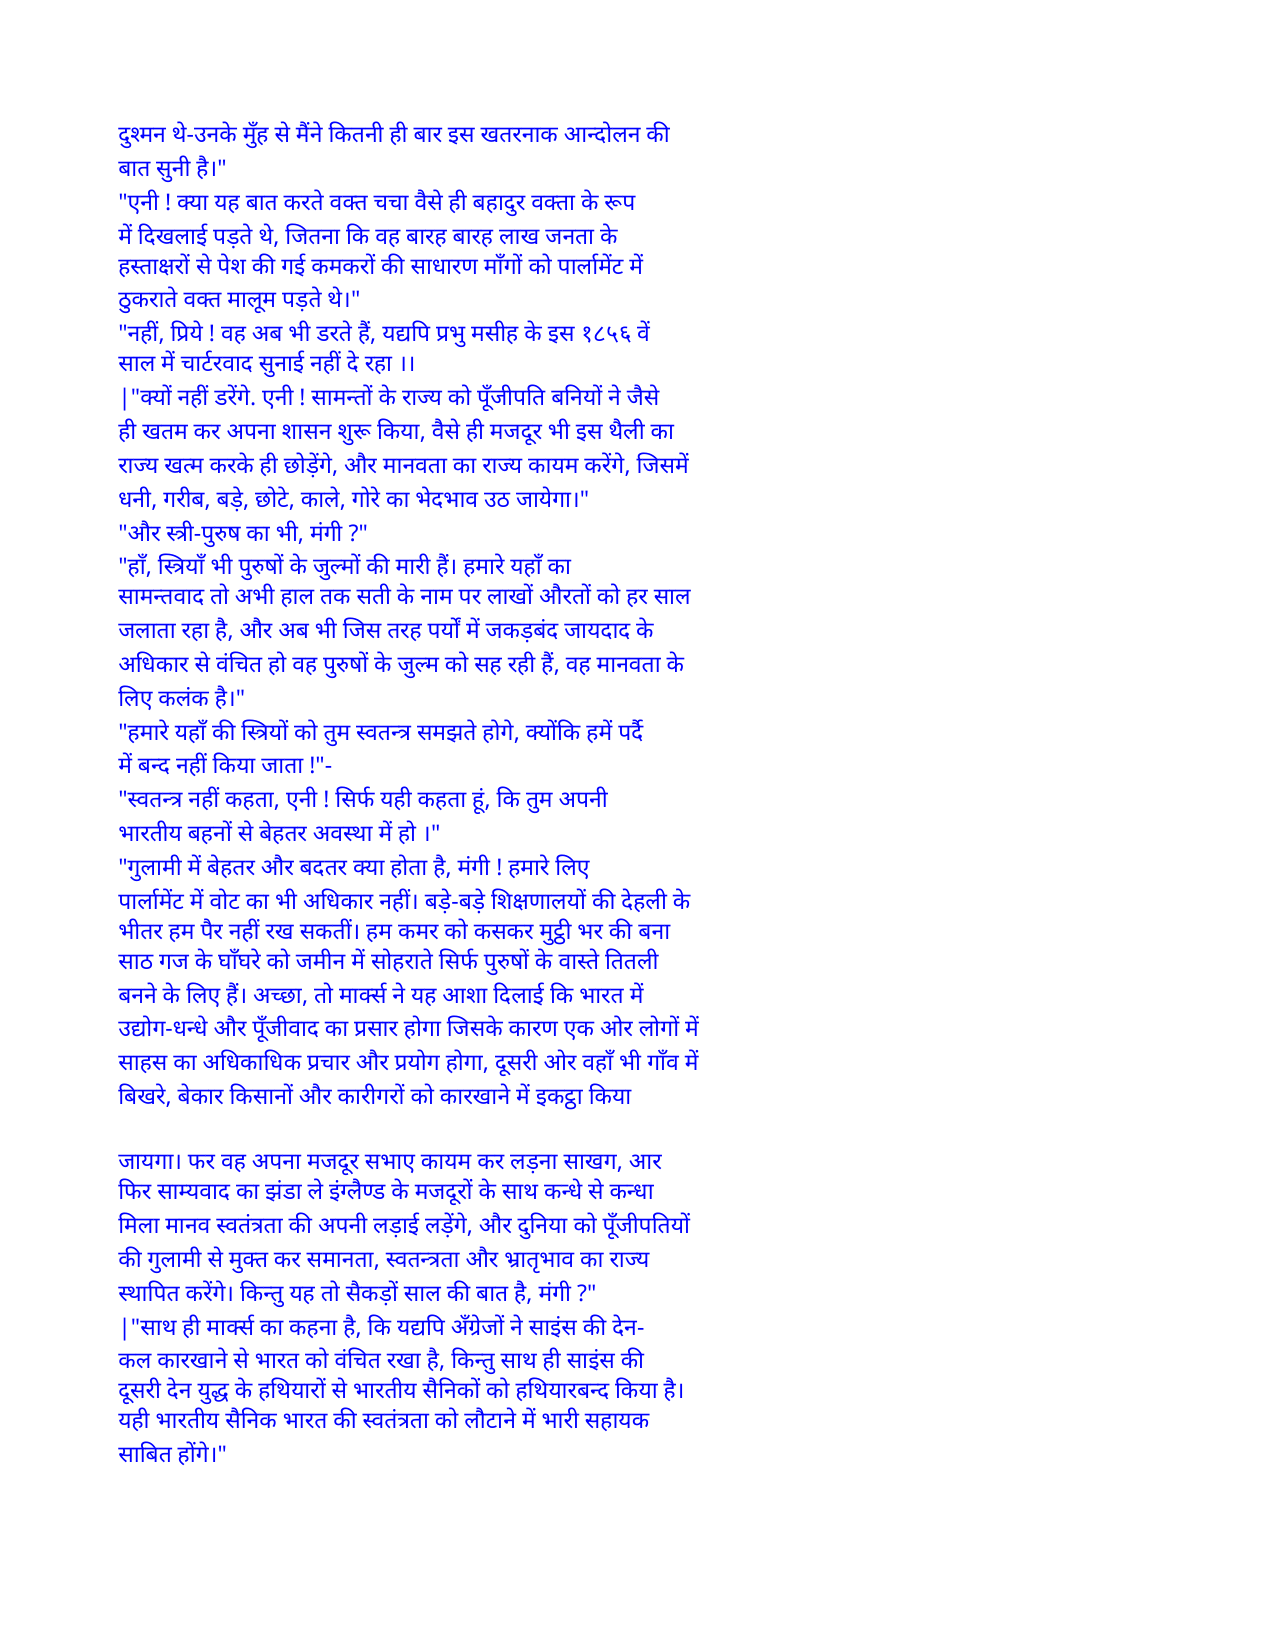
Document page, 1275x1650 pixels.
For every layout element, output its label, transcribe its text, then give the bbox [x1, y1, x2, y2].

text स्थापित करेंगे। किन्तु यह तो सैकड़ों साल की बात है, मंगी ?" [118, 1277, 1157, 1311]
text "एनी ! क्या यह बात करते वक्त चचा वैसे ही बहादुर वक्ता के रूप [118, 186, 1157, 220]
text साल में चार्टरवाद सुनाई नहीं दे रहा ।। [118, 351, 1157, 381]
text "गुलामी में बेहतर और बदतर क्या होता है, मंगी ! हमारे लिए [118, 851, 1157, 885]
text फिर साम्यवाद का झंडा ले इंग्लैण्ड के मजदूरों के साथ कन्धे से कन्धा [118, 1179, 1157, 1209]
text अधिकार से वंचित हो वह पुरुषों के जुल्म को सह रही हैं, वह मानवता के [118, 648, 1157, 682]
text |"साथ ही मार्क्स का कहना है, कि यद्यपि अँग्रेजों ने साइंस की देन- [118, 1311, 1157, 1344]
text हस्ताक्षरों से पेश की गई कमकरों की साधारण माँगों को पार्लामेंट में [118, 253, 1157, 283]
text |"क्यों नहीं डरेंगे. एनी ! सामन्तों के राज्य को पूँजीपति बनियों ने जैसे [118, 381, 1157, 415]
text उद्योग-धन्धे और पूँजीवाद का प्रसार होगा जिसके कारण एक ओर लोगों में [118, 1012, 1157, 1046]
text भारतीय बहनों से बेहतर अवस्था में हो ।" [118, 817, 1157, 851]
text राज्य खत्म करके ही छोड़ेंगे, और मानवता का राज्य कायम करेंगे, जिसमें [118, 449, 1157, 483]
text "नहीं, प्रिये ! वह अब भी डरते हैं, यद्यपि प्रभु मसीह के इस १८५६ वें [118, 317, 1157, 351]
text यही भारतीय सैनिक भारत की स्वतंत्रता को लौटाने में भारी सहायक [118, 1408, 1157, 1438]
text में बन्द नहीं किया जाता !"- [118, 749, 1157, 783]
text "हमारे यहाँ की स्त्रियों को तुम स्वतन्त्र समझते होगे, क्योंकि हमें पर्दै [118, 716, 1157, 749]
text दुश्मन थे-उनके मुँह से मैंने कितनी ही बार इस खतरनाक आन्दोलन की [118, 118, 1157, 152]
text "हाँ, स्त्रियाँ भी पुरुषों के जुल्मों की मारी हैं। हमारे यहाँ का [118, 550, 1157, 584]
text पार्लामेंट में वोट का भी अधिकार नहीं। बड़े-बड़े शिक्षणालयों की देहली के [118, 885, 1157, 919]
text सामन्तवाद तो अभी हाल तक सती के नाम पर लाखों औरतों को हर साल [118, 584, 1157, 614]
text बात सुनी है।" [118, 152, 1157, 186]
text साठ गज के घाँघरे को जमीन में सोहराते सिर्फ पुरुषों के वास्ते तितली [118, 949, 1157, 978]
text ही खतम कर अपना शासन शुरू किया, वैसे ही मजदूर भी इस थैली का [118, 415, 1157, 449]
text मिला मानव स्वतंत्रता की अपनी लड़ाई लड़ेंगे, और दुनिया को पूँजीपतियों [118, 1209, 1157, 1243]
text जायगा। फर वह अपना मजदूर सभाए कायम कर लड़ना साखग, आर [118, 1145, 1157, 1179]
text साहस का अधिकाधिक प्रचार और प्रयोग होगा, दूसरी ओर वहाँ भी गाँव में [118, 1046, 1157, 1080]
text बनने के लिए हैं। अच्छा, तो मार्क्स ने यह आशा दिलाई कि भारत में [118, 978, 1157, 1012]
text की गुलामी से मुक्त कर समानता, स्वतन्त्रता और भ्रातृभाव का राज्य [118, 1243, 1157, 1277]
text साबित होंगे।" [118, 1438, 1157, 1472]
text दूसरी देन युद्ध के हथियारों से भारतीय सैनिकों को हथियारबन्द किया है। [118, 1378, 1157, 1408]
text बिखरे, बेकार किसानों और कारीगरों को कारखाने में इकट्ठा किया [118, 1080, 1157, 1114]
text भीतर हम पैर नहीं रख सकतीं। हम कमर को कसकर मुट्ठी भर की बना [118, 919, 1157, 949]
text ठुकराते वक्त मालूम पड़ते थे।" [118, 283, 1157, 317]
text लिए कलंक है।" [118, 682, 1157, 716]
text में दिखलाई पड़ते थे, जितना कि वह बारह बारह लाख जनता के [118, 220, 1157, 253]
text "और स्त्री-पुरुष का भी, मंगी ?" [118, 516, 1157, 550]
text "स्वतन्त्र नहीं कहता, एनी ! सिर्फ यही कहता हूं, कि तुम अपनी [118, 783, 1157, 817]
text धनी, गरीब, बड़े, छोटे, काले, गोरे का भेदभाव उठ जायेगा।" [118, 483, 1157, 516]
text कल कारखाने से भारत को वंचित रखा है, किन्तु साथ ही साइंस की [118, 1344, 1157, 1378]
text जलाता रहा है, और अब भी जिस तरह पर्यों में जकड़बंद जायदाद के [118, 614, 1157, 648]
